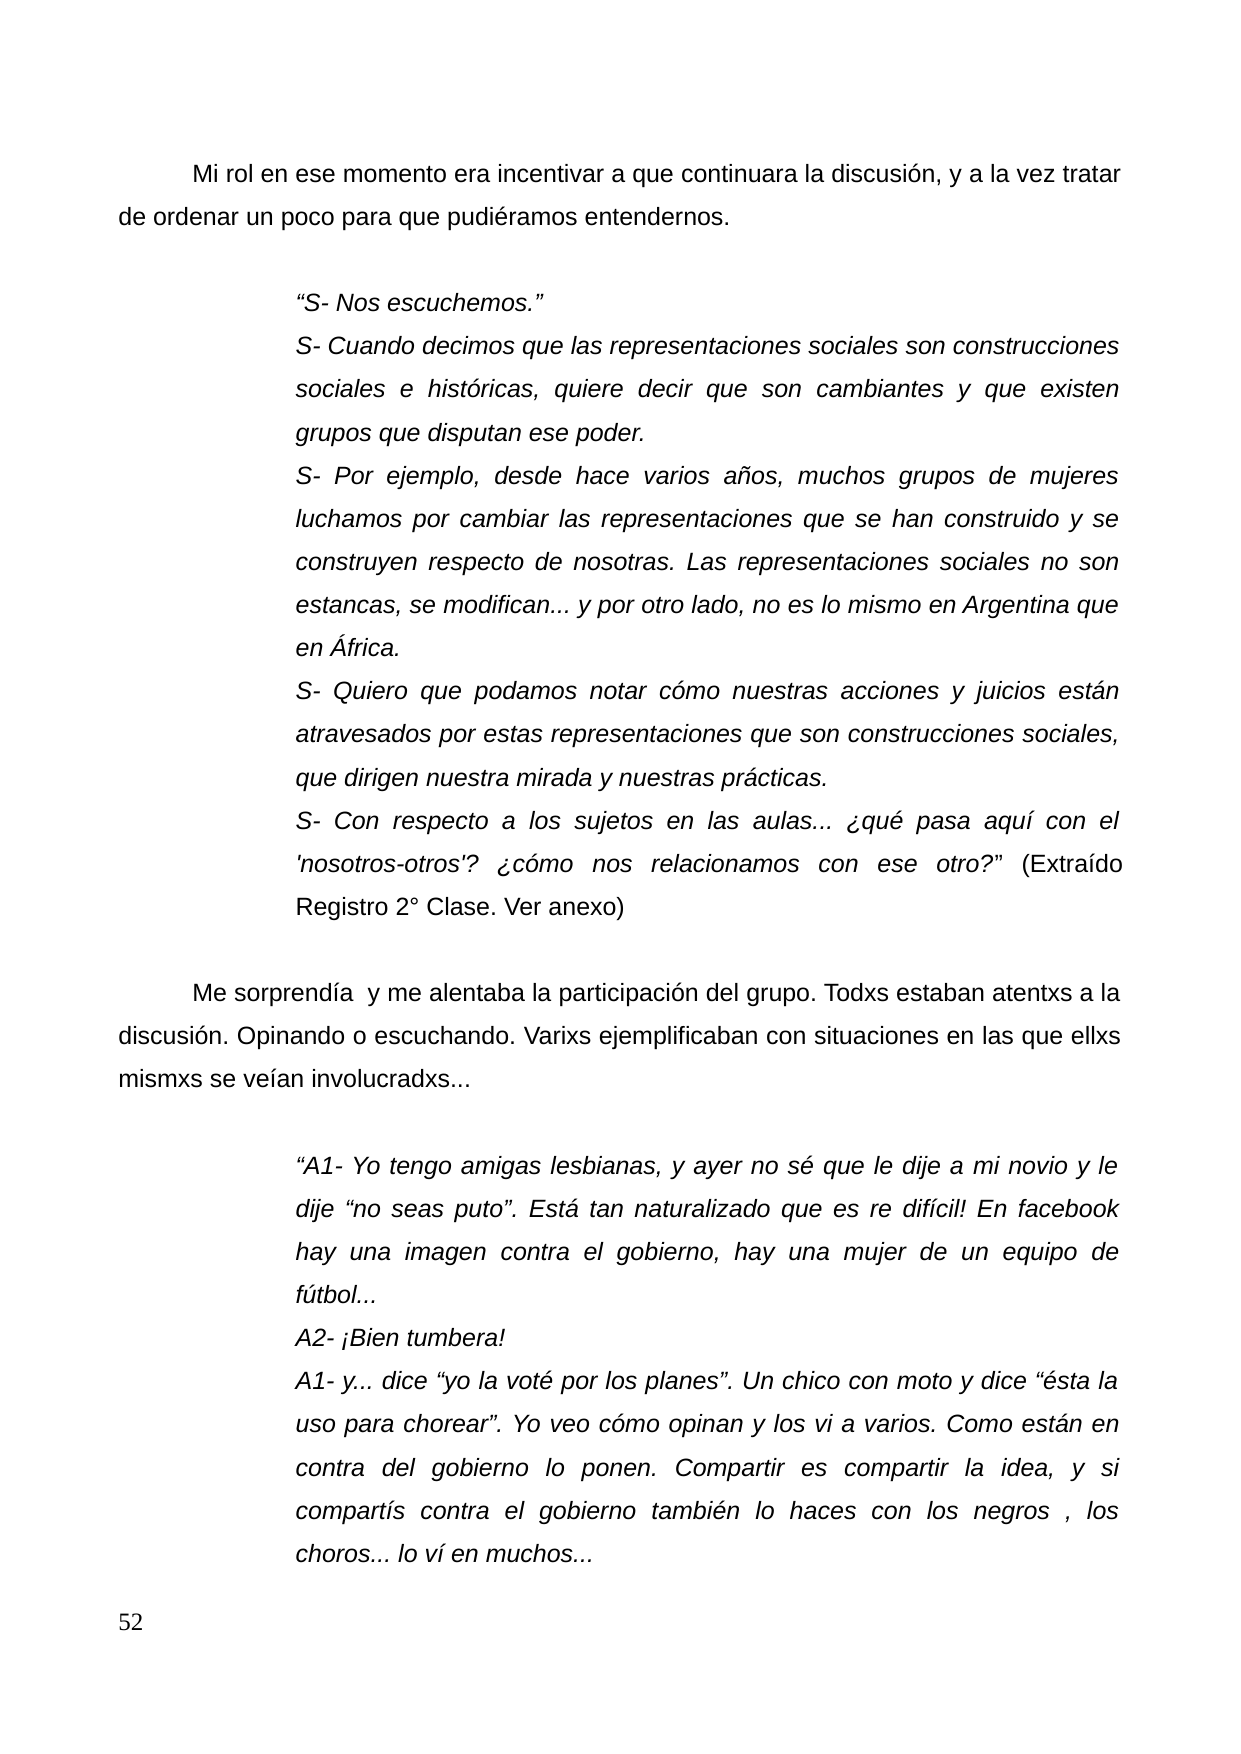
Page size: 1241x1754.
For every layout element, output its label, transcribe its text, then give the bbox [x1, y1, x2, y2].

text S- Quiero que podamos notar cómo nuestras acciones y juicios están atravesados por estas representaciones que son construcciones sociales, que dirigen nuestra mirada y nuestras prácticas. [295, 676, 1123, 791]
text A2- ¡Bien tumbera! [295, 1323, 1123, 1352]
text S- Por ejemplo, desde hace varios años, muchos grupos de mujeres luchamos por cambiar las representaciones que se han construido y se construyen respecto de nosotras. Las representaciones sociales no son estancas, se modifican... y por otro lado, no es lo mismo en Argentina que en África. [295, 461, 1123, 662]
text Me sorprendía y me alentaba la participación del grupo. Todxs estaban atentxs a la discusión. Opinando o escuchando. Varixs ejemplificaban con situaciones en las que ellxs mismxs se veían involucradxs... [118, 978, 1123, 1093]
text “S- Nos escuchemos.” [295, 288, 1123, 317]
text Mi rol en ese momento era incentivar a que continuara la discusión, y a la vez tratar de ordenar un poco para que pudiéramos entendernos. [118, 159, 1123, 231]
text S- Cuando decimos que las representaciones sociales son construcciones sociales e históricas, quiere decir que son cambiantes y que existen grupos que disputan ese poder. [295, 331, 1123, 446]
text S- Con respecto a los sujetos en las aulas... ¿qué pasa aquí con el 'nosotros-otros'? ¿cómo nos relacionamos con ese otro?” (Extraído Registro 2° Clase. Ver anexo) [295, 806, 1123, 921]
text “A1- Yo tengo amigas lesbianas, y ayer no sé que le dije a mi novio y le dije “no seas puto”. Está tan naturalizado que es re difícil! En facebook hay una imagen contra el gobierno, hay una mujer de un equipo de fútbol... [295, 1151, 1123, 1309]
text A1- y... dice “yo la voté por los planes”. Un chico con moto y dice “ésta la uso para chorear”. Yo veo cómo opinan y los vi a varios. Como están en contra del gobierno lo ponen. Compartir es compartir la idea, y si compartís contra el gobierno también lo haces con los negros , los choros... lo ví en muchos... [295, 1366, 1123, 1567]
